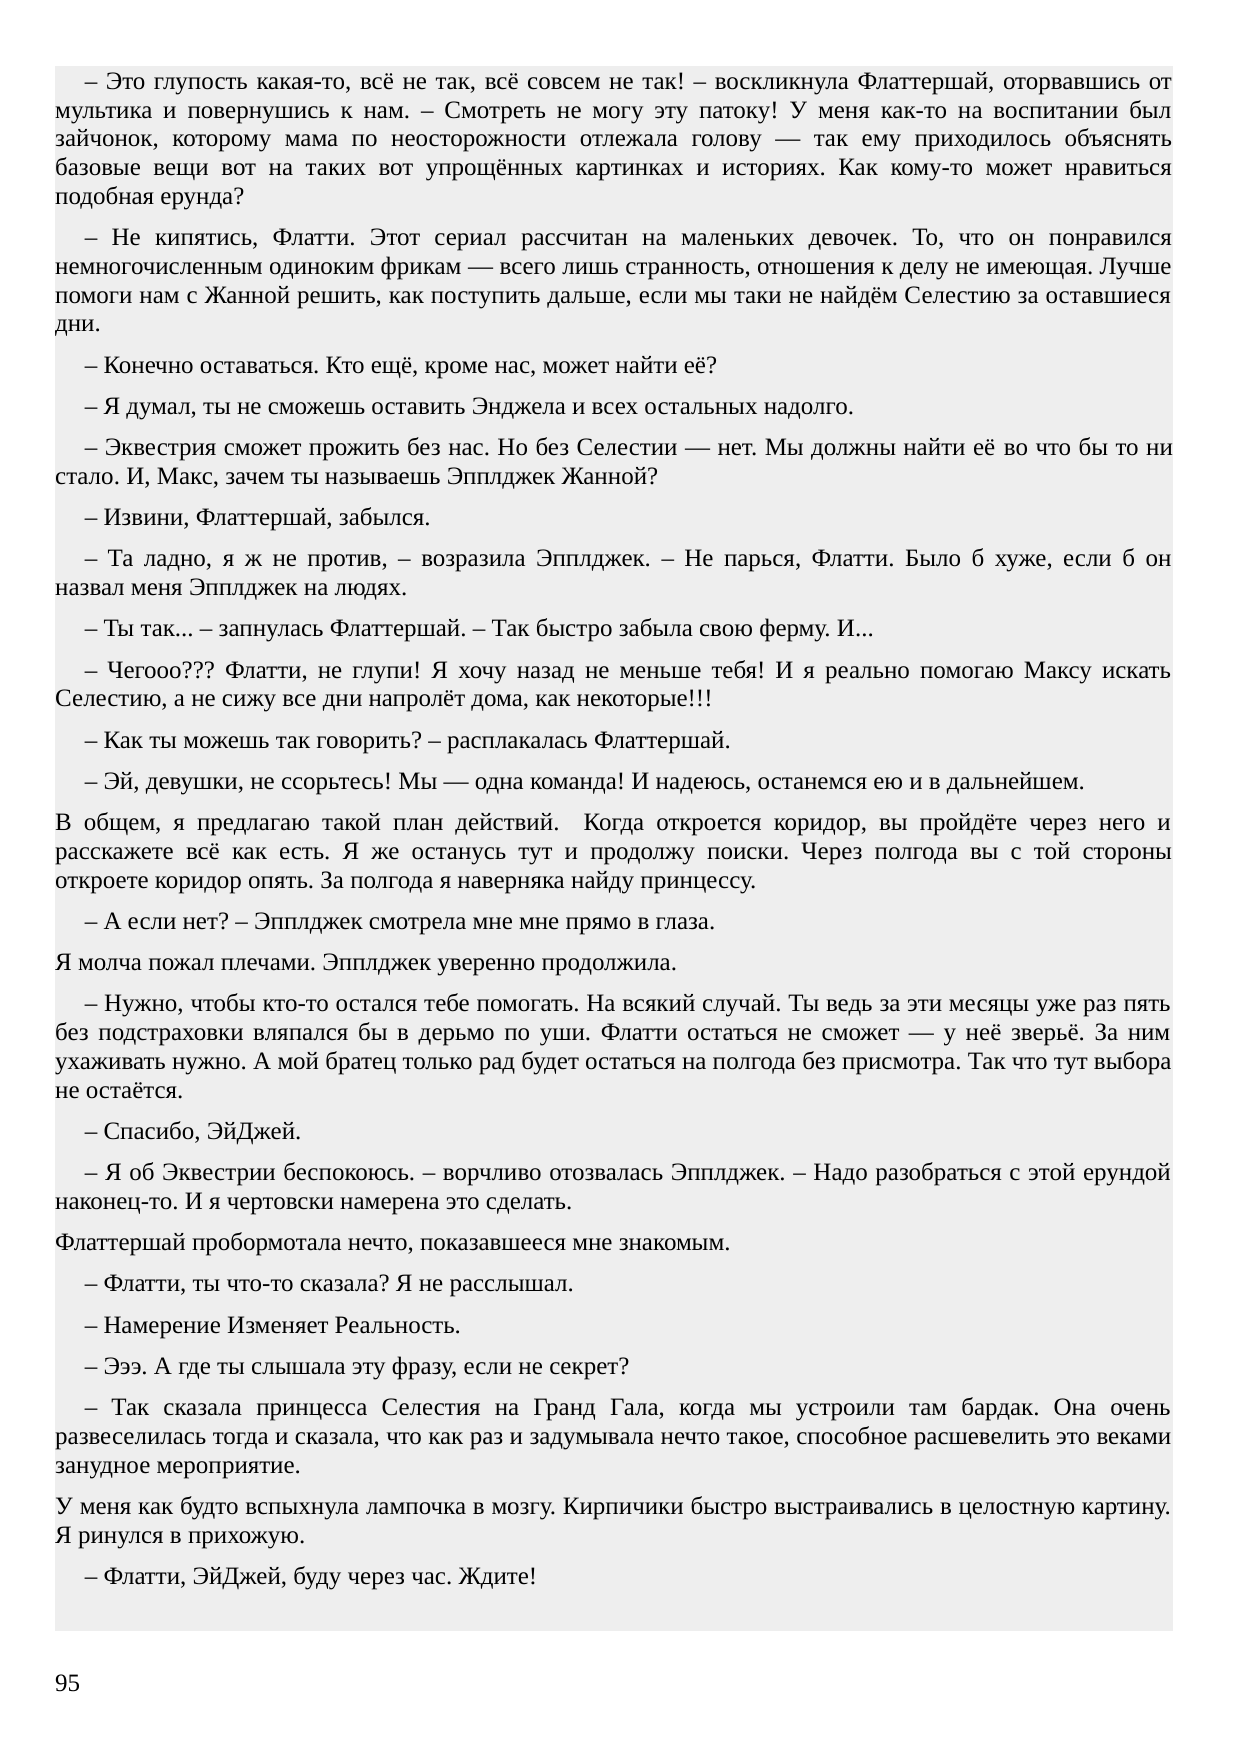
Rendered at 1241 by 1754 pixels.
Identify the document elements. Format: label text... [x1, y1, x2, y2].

text – Я об Эквестрии беспокоюсь. – ворчливо отозвалась Эпплджек. – Надо разобраться с этой ерундой наконец-то. И я чертовски намерена это сделать. [55, 1157, 1173, 1215]
text – А если нет? – Эпплджек смотрела мне мне прямо в глаза. [55, 906, 1173, 935]
text – Нужно, чтобы кто-то остался тебе помогать. На всякий случай. Ты ведь за эти месяцы уже раз пять без подстраховки вляпался бы в дерьмо по уши. Флатти остаться не сможет — у неё зверьё. За ним ухаживать нужно. А мой братец только рад будет остаться на полгода без присмотра. Так что тут выбора не остаётся. [55, 988, 1173, 1103]
text – Намерение Изменяет Реальность. [55, 1310, 1173, 1338]
text – Эй, девушки, не ссорьтесь! Мы — одна команда! И надеюсь, останемся ею и в дальнейшем. [55, 766, 1173, 795]
list Флаттершай пробормотала нечто, показавшееся мне знакомым. [55, 1227, 1173, 1256]
text – Конечно оставаться. Кто ещё, кроме нас, может найти её? [55, 350, 1173, 378]
text – Флатти, ЭйДжей, буду через час. Ждите! [55, 1561, 1173, 1590]
text – Чегооо??? Флатти, не глупи! Я хочу назад не меньше тебя! И я реально помогаю Максу искать Селестию, а не сижу все дни напролёт дома, как некоторые!!! [55, 655, 1173, 712]
text – Эквестрия сможет прожить без нас. Но без Селестии — нет. Мы должны найти её во что бы то ни стало. И, Макс, зачем ты называешь Эпплджек Жанной? [55, 432, 1173, 490]
text – Так сказала принцесса Селестия на Гранд Гала, когда мы устроили там бардак. Она очень развеселилась тогда и сказала, что как раз и задумывала нечто такое, способное расшевелить это веками занудное мероприятие. [55, 1392, 1173, 1478]
list Я молча пожал плечами. Эпплджек уверенно продолжила. [55, 947, 1173, 976]
text – Я думал, ты не сможешь оставить Энджела и всех остальных надолго. [55, 391, 1173, 420]
text – Эээ. А где ты слышала эту фразу, если не секрет? [55, 1351, 1173, 1380]
text – Это глупость какая-то, всё не так, всё совсем не так! – воскликнула Флаттершай, оторвавшись от мультика и повернушись к нам. – Смотреть не могу эту патоку! У меня как-то на воспитании был зайчонок, которому мама по неосторожности отлежала голову — так ему приходилось объяснять базовые вещи вот на таких вот упрощённых картинках и историях. Как кому-то может нравиться подобная ерунда? [55, 66, 1173, 210]
list У меня как будто вспыхнула лампочка в мозгу. Кирпичики быстро выстраивались в целостную картину. Я ринулся в прихожую. [55, 1491, 1173, 1548]
text – Спасибо, ЭйДжей. [55, 1116, 1173, 1145]
text – Ты так... – запнулась Флаттершай. – Так быстро забыла свою ферму. И... [55, 613, 1173, 642]
text – Как ты можешь так говорить? – расплакалась Флаттершай. [55, 725, 1173, 753]
text – Не кипятись, Флатти. Этот сериал рассчитан на маленьких девочек. То, что он понравился немногочисленным одиноким фрикам — всего лишь странность, отношения к делу не имеющая. Лучше помоги нам с Жанной решить, как поступить дальше, если мы таки не найдём Селестию за оставшиеся дни. [55, 222, 1173, 337]
list В общем, я предлагаю такой план действий. Когда откроется коридор, вы пройдёте через него и расскажете всё как есть. Я же останусь тут и продолжу поиски. Через полгода вы с той стороны откроете коридор опять. За полгода я наверняка найду принцессу. [55, 807, 1173, 893]
text – Извини, Флаттершай, забылся. [55, 502, 1173, 531]
text – Та ладно, я ж не против, – возразила Эпплджек. – Не парься, Флатти. Было б хуже, если б он назвал меня Эпплджек на людях. [55, 543, 1173, 601]
text – Флатти, ты что-то сказала? Я не расслышал. [55, 1268, 1173, 1297]
